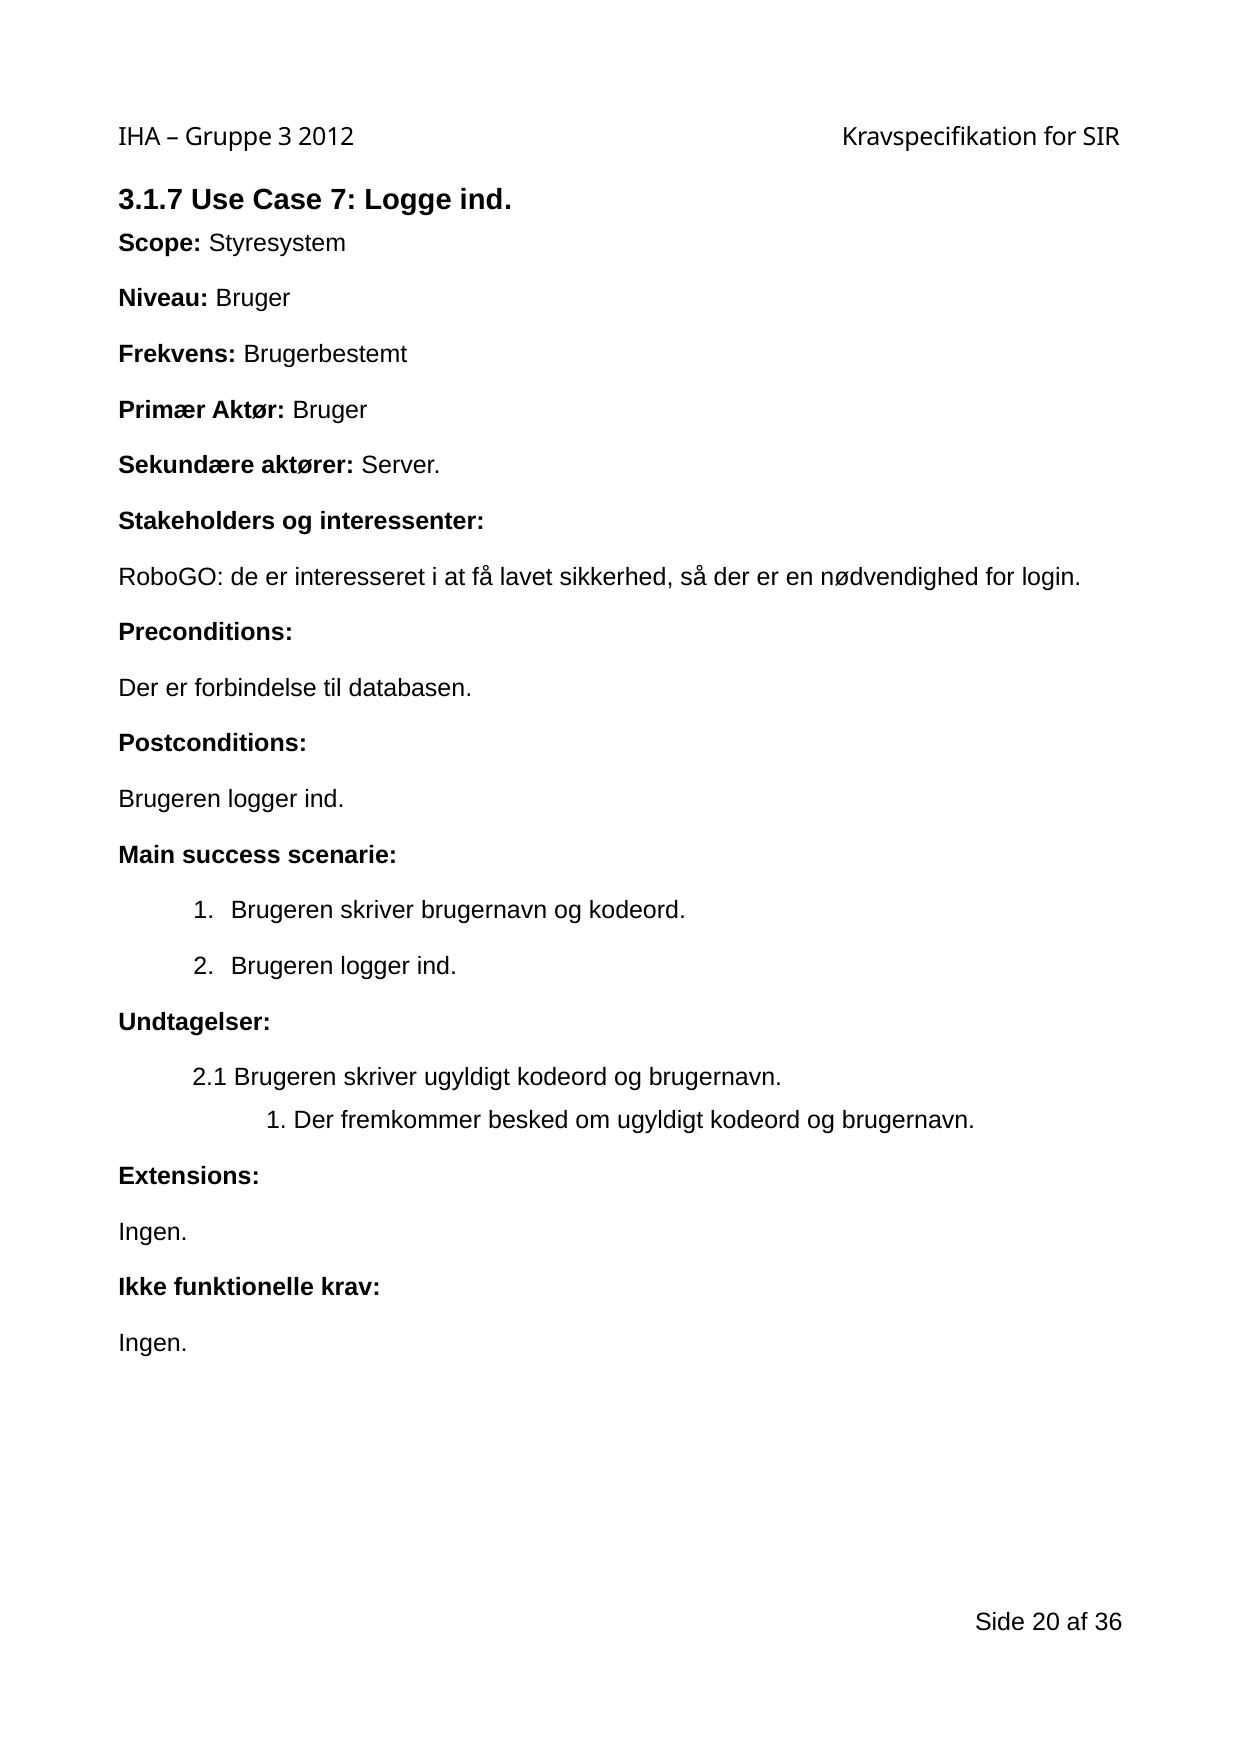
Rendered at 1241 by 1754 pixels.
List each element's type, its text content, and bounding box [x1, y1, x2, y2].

text Main success scenarie: [118, 839, 1122, 868]
list Brugeren skriver brugernavn og kodeord. [193, 895, 1122, 924]
text RoboGO: de er interesseret i at få lavet sikkerhed, så der er en nødvendighed for login. [118, 561, 1122, 590]
text Ikke funktionelle krav: [118, 1272, 1122, 1301]
text Primær Aktør: Bruger [118, 394, 1122, 423]
subtitle 3.1.7 Use Case 7: Logge ind. [118, 182, 1122, 215]
list Brugeren logger ind. [193, 951, 1122, 979]
text Niveau: Bruger [118, 283, 1122, 312]
text Postconditions: [118, 728, 1122, 757]
text Extensions: [118, 1161, 1122, 1189]
text Brugeren logger ind. [118, 784, 1122, 813]
text Sekundære aktører: Server. [118, 450, 1122, 479]
text Der er forbindelse til databasen. [118, 673, 1122, 701]
text Stakeholders og interessenter: [118, 506, 1122, 534]
text Preconditions: [118, 617, 1122, 646]
text Ingen. [118, 1328, 1122, 1356]
text Ingen. [118, 1216, 1122, 1245]
text 2.1 Brugeren skriver ugyldigt kodeord og brugernavn. 1. Der fremkommer besked om ugyldigt kodeord og brugernavn. [118, 1062, 1122, 1134]
text Frekvens: Brugerbestemt [118, 339, 1122, 368]
text Undtagelser: [118, 1006, 1122, 1035]
text Scope: Styresystem [118, 228, 1122, 256]
